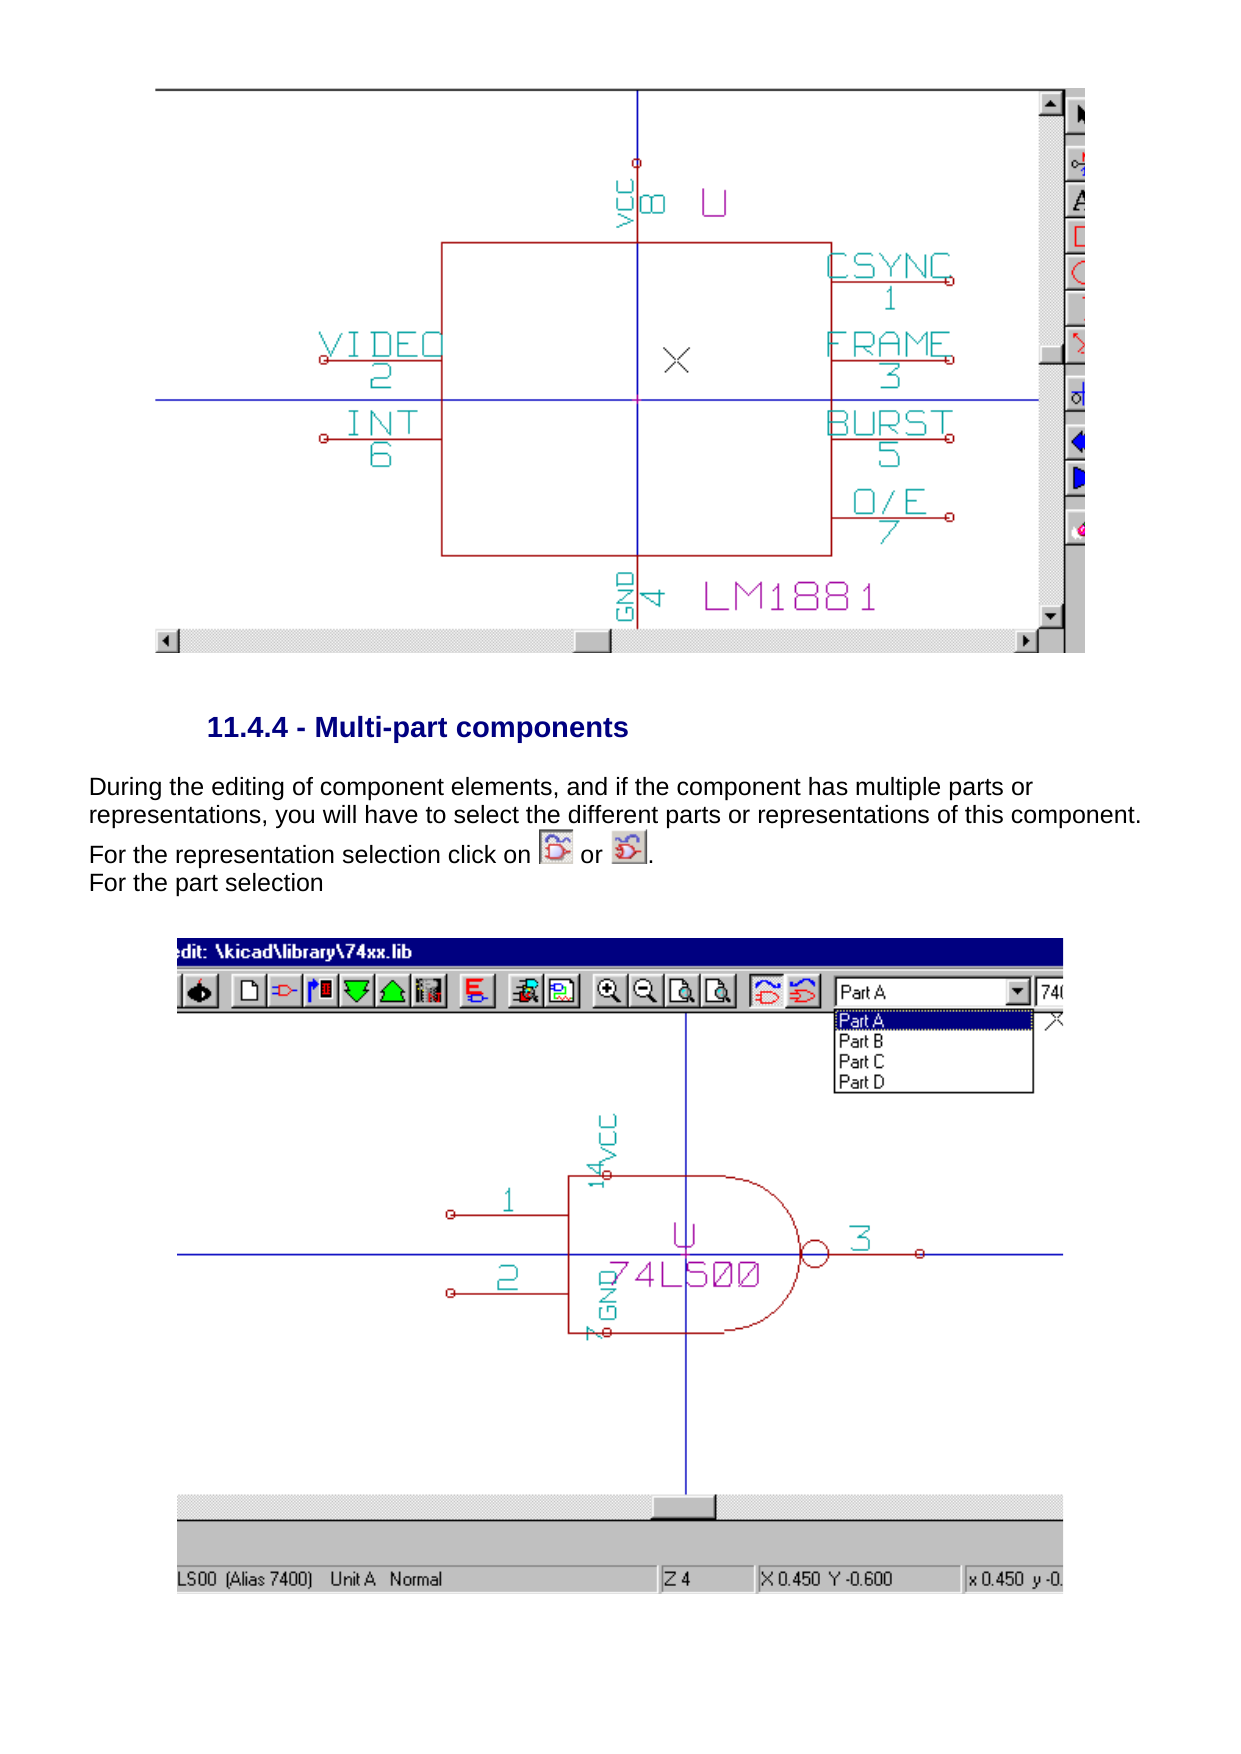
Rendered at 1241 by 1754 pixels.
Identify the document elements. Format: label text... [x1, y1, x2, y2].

subtitle Multi-part components [207, 711, 1152, 743]
text For the part selection [88, 868, 1152, 897]
picture [539, 829, 574, 864]
text During the editing of component elements, and if the component has multiple parts or representations, you will have to select the different parts or representations of this component. [88, 773, 1152, 829]
text For the representation selection click on or . [88, 829, 1152, 868]
picture [609, 829, 648, 864]
